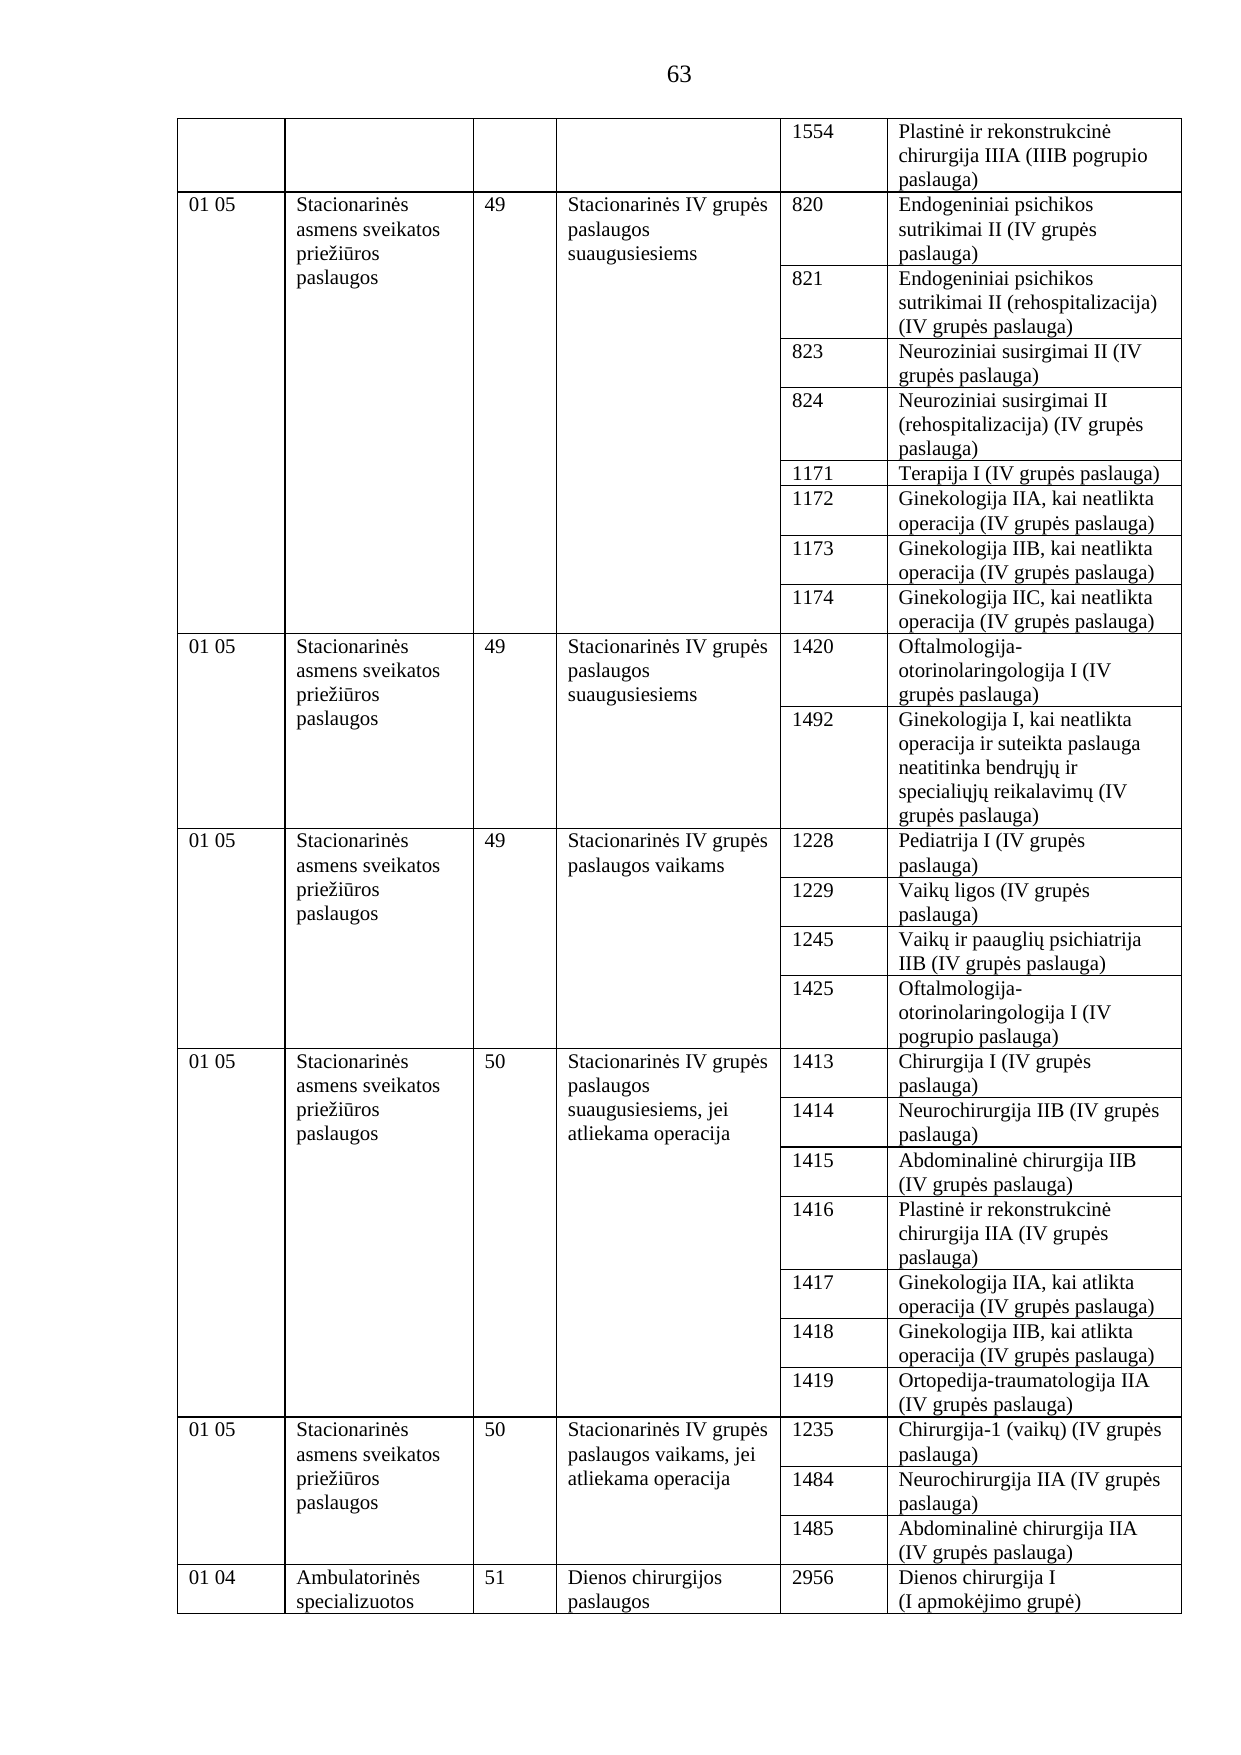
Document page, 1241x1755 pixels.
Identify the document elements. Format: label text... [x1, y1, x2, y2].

table_cell 1417 [781, 1270, 887, 1318]
table_cell Stacionarinės IV grupės paslaugos suaugusiesiems [557, 634, 780, 827]
table_cell Chirurgija-1 (vaikų) (IV grupės paslauga) [888, 1418, 1181, 1466]
table_cell Ambulatorinės specializuotos [286, 1565, 473, 1613]
table_cell 1484 [781, 1467, 887, 1515]
table_cell 1485 [781, 1516, 887, 1564]
table_cell 1228 [781, 829, 887, 877]
table_cell Oftalmologija-otorinolaringologija I (IV pogrupio paslauga) [888, 976, 1181, 1048]
table_cell Dienos chirurgija I (I apmokėjimo grupė) [888, 1565, 1181, 1613]
table_cell Neuroziniai susirgimai II (rehospitalizacija) (IV grupės paslauga) [888, 388, 1181, 460]
table_cell Stacionarinės IV grupės paslaugos vaikams, jei atliekama operacija [557, 1418, 780, 1564]
table_cell 1173 [781, 536, 887, 584]
table_cell [286, 119, 473, 191]
table_cell Dienos chirurgijos paslaugos [557, 1565, 780, 1613]
table_cell Plastinė ir rekonstrukcinė chirurgija IIIA (IIIB pogrupio paslauga) [888, 119, 1181, 191]
table_cell Endogeniniai psichikos sutrikimai II (rehospitalizacija) (IV grupės paslauga) [888, 266, 1181, 338]
table_cell Neurochirurgija IIA (IV grupės paslauga) [888, 1467, 1181, 1515]
table_cell Vaikų ir paauglių psichiatrija IIB (IV grupės paslauga) [888, 927, 1181, 975]
table_cell 824 [781, 388, 887, 460]
table_cell 1174 [781, 585, 887, 633]
table_cell 01 05 [178, 1418, 284, 1564]
table_cell 49 [474, 829, 556, 1048]
table_cell Terapija I (IV grupės paslauga) [888, 461, 1181, 485]
table_cell Stacionarinės IV grupės paslaugos vaikams [557, 829, 780, 1048]
table_cell Abdominalinė chirurgija IIA (IV grupės paslauga) [888, 1516, 1181, 1564]
table_cell 1245 [781, 927, 887, 975]
table_cell Ginekologija IIB, kai neatlikta operacija (IV grupės paslauga) [888, 536, 1181, 584]
table_cell Stacionarinės asmens sveikatos priežiūros paslaugos [286, 829, 473, 1048]
table_cell Stacionarinės asmens sveikatos priežiūros paslaugos [286, 1418, 473, 1564]
table_cell Pediatrija I (IV grupės paslauga) [888, 829, 1181, 877]
table_cell Endogeniniai psichikos sutrikimai II (IV grupės paslauga) [888, 193, 1181, 264]
table_cell 51 [474, 1565, 556, 1613]
table_cell Abdominalinė chirurgija IIB (IV grupės paslauga) [888, 1148, 1181, 1196]
table_cell 01 05 [178, 193, 284, 633]
table_cell Plastinė ir rekonstrukcinė chirurgija IIA (IV grupės paslauga) [888, 1197, 1181, 1269]
table_cell Neurochirurgija IIB (IV grupės paslauga) [888, 1098, 1181, 1146]
table_cell 1172 [781, 486, 887, 534]
table_cell Stacionarinės IV grupės paslaugos suaugusiesiems [557, 193, 780, 633]
table_cell 2956 [781, 1565, 887, 1613]
table_cell 821 [781, 266, 887, 338]
table_cell 1492 [781, 707, 887, 827]
table_cell 1425 [781, 976, 887, 1048]
table_cell 1418 [781, 1319, 887, 1367]
table_cell 49 [474, 193, 556, 633]
table_cell 01 05 [178, 829, 284, 1048]
table_cell 1414 [781, 1098, 887, 1146]
table_cell Oftalmologija-otorinolaringologija I (IV grupės paslauga) [888, 634, 1181, 706]
table_cell [474, 119, 556, 191]
table_cell Ortopedija-traumatologija IIA (IV grupės paslauga) [888, 1368, 1181, 1416]
table_cell Ginekologija I, kai neatlikta operacija ir suteikta paslauga neatitinka bendrųjų ir specialiųjų reikalavimų (IV grupės paslauga) [888, 707, 1181, 827]
table_cell Stacionarinės asmens sveikatos priežiūros paslaugos [286, 634, 473, 827]
table_cell 1229 [781, 878, 887, 926]
table_cell 1420 [781, 634, 887, 706]
table_cell [557, 119, 780, 191]
table_cell Stacionarinės IV grupės paslaugos suaugusiesiems, jei atliekama operacija [557, 1049, 780, 1416]
table_cell 01 04 [178, 1565, 284, 1613]
table_cell 01 05 [178, 634, 284, 827]
table_cell 49 [474, 634, 556, 827]
table_cell 1415 [781, 1148, 887, 1196]
table_cell 1235 [781, 1418, 887, 1466]
table_cell 1416 [781, 1197, 887, 1269]
table_cell 1413 [781, 1049, 887, 1097]
table_cell Ginekologija IIA, kai neatlikta operacija (IV grupės paslauga) [888, 486, 1181, 534]
table_cell Neuroziniai susirgimai II (IV grupės paslauga) [888, 339, 1181, 387]
table_cell Stacionarinės asmens sveikatos priežiūros paslaugos [286, 1049, 473, 1416]
table_cell 01 05 [178, 1049, 284, 1416]
table_cell Ginekologija IIA, kai atlikta operacija (IV grupės paslauga) [888, 1270, 1181, 1318]
table_cell [178, 119, 284, 191]
table_cell 1171 [781, 461, 887, 485]
table_cell 820 [781, 193, 887, 264]
table_cell 1554 [781, 119, 887, 191]
table_cell Ginekologija IIB, kai atlikta operacija (IV grupės paslauga) [888, 1319, 1181, 1367]
table_cell 823 [781, 339, 887, 387]
table_cell Ginekologija IIC, kai neatlikta operacija (IV grupės paslauga) [888, 585, 1181, 633]
table_cell 50 [474, 1049, 556, 1416]
table_cell 50 [474, 1418, 556, 1564]
table_cell Vaikų ligos (IV grupės paslauga) [888, 878, 1181, 926]
table_cell Stacionarinės asmens sveikatos priežiūros paslaugos [286, 193, 473, 633]
table_cell Chirurgija I (IV grupės paslauga) [888, 1049, 1181, 1097]
table_cell 1419 [781, 1368, 887, 1416]
